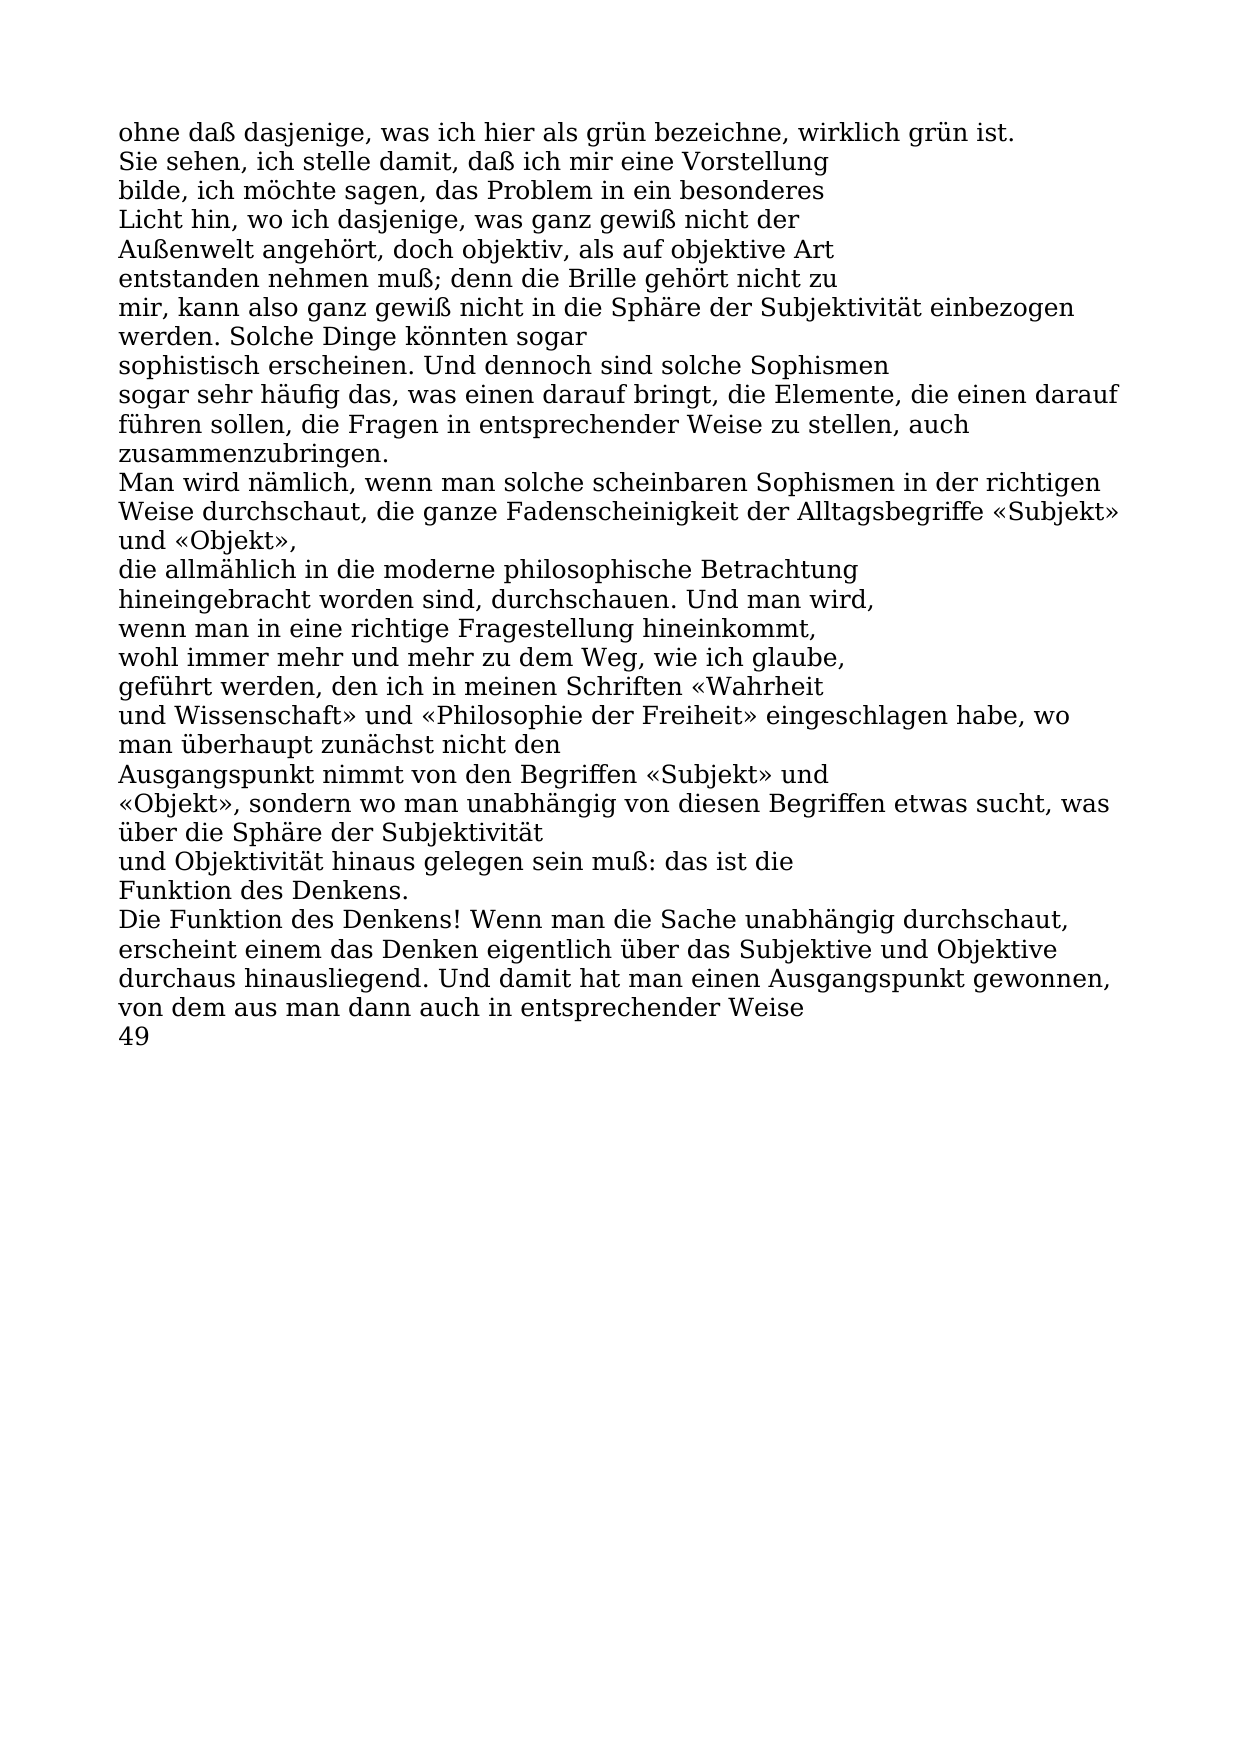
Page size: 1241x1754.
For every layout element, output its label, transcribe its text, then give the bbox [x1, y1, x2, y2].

text die allmählich in die moderne philosophische Betrachtung [118, 556, 1122, 585]
text 49 [118, 1022, 1122, 1051]
text bilde, ich möchte sagen, das Problem in ein besonderes [118, 176, 1122, 206]
text Funktion des Denkens. [118, 876, 1122, 906]
text Außenwelt angehört, doch objektiv, als auf objektive Art [118, 235, 1122, 264]
text Sie sehen, ich stelle damit, daß ich mir eine Vorstellung [118, 147, 1122, 176]
text hineingebracht worden sind, durchschauen. Und man wird, [118, 585, 1122, 614]
text wenn man in eine richtige Fragestellung hineinkommt, [118, 614, 1122, 643]
text ohne daß dasjenige, was ich hier als grün bezeichne, wirklich grün ist. [118, 118, 1122, 147]
text Licht hin, wo ich dasjenige, was ganz gewiß nicht der [118, 206, 1122, 235]
text «Objekt», sondern wo man unabhängig von diesen Begriffen etwas sucht, was über die Sphäre der Subjektivität [118, 789, 1122, 847]
text geführt werden, den ich in meinen Schriften «Wahrheit [118, 672, 1122, 701]
text Man wird nämlich, wenn man solche scheinbaren Sophismen in der richtigen Weise durchschaut, die ganze Fadenscheinigkeit der Alltagsbegriffe «Subjekt» und «Objekt», [118, 468, 1122, 556]
text und Wissenschaft» und «Philosophie der Freiheit» eingeschlagen habe, wo man überhaupt zunächst nicht den [118, 701, 1122, 760]
text wohl immer mehr und mehr zu dem Weg, wie ich glaube, [118, 643, 1122, 672]
text sophistisch erscheinen. Und dennoch sind solche Sophismen [118, 351, 1122, 381]
text Ausgangspunkt nimmt von den Begriffen «Subjekt» und [118, 760, 1122, 789]
text mir, kann also ganz gewiß nicht in die Sphäre der Subjektivität einbezogen werden. Solche Dinge könnten sogar [118, 293, 1122, 351]
text entstanden nehmen muß; denn die Brille gehört nicht zu [118, 264, 1122, 293]
text und Objektivität hinaus gelegen sein muß: das ist die [118, 847, 1122, 876]
text sogar sehr häufig das, was einen darauf bringt, die Elemente, die einen darauf führen sollen, die Fragen in entsprechender Weise zu stellen, auch zusammenzubringen. [118, 381, 1122, 468]
text Die Funktion des Denkens! Wenn man die Sache unabhängig durchschaut, erscheint einem das Denken eigentlich über das Subjektive und Objektive durchaus hinausliegend. Und damit hat man einen Ausgangspunkt gewonnen, von dem aus man dann auch in entsprechender Weise [118, 906, 1122, 1022]
